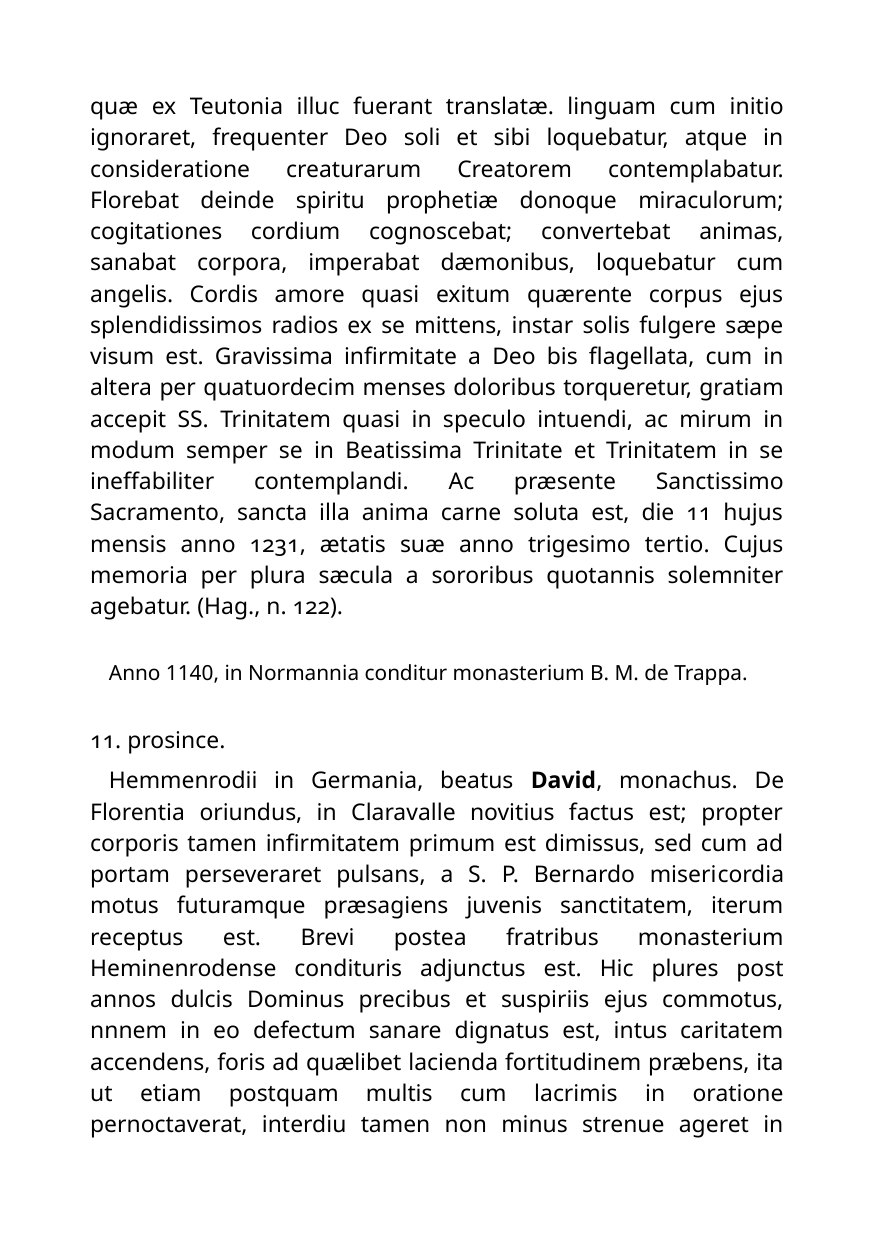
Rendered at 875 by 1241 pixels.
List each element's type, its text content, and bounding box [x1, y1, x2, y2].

text 11. prosince. [90, 724, 784, 756]
text Hemmenrodii in Germania, beatus David, monachus. De Florentia oriundus, in Claravalle novitius factus est; propter corporis tamen infirmitatem primum est dimissus, sed cum ad portam perseveraret pulsans, a S. P. Bernardo miseri­cordia motus futuramque præsagiens juvenis sanctitatem, iterum receptus est. Brevi postea fratribus monasterium Heminenrodense condituris adjunctus est. Hic plures post annos dulcis Dominus precibus et suspiriis ejus commotus, nnnem in eo defectum sanare dignatus est, intus caritatem accendens, foris ad quælibet lacienda fortitudinem præbens, ita ut etiam postquam multis cum lacrimis in oratione pernoctaverat, interdiu tamen non minus strenue ageret in [90, 764, 784, 1139]
text quæ ex Teutonia illuc fuerant translatæ. linguam cum initio ignoraret, frequenter Deo soli et sibi loquebatur, atque in consideratione creaturarum Creatorem contemplabatur. Florebat deinde spiritu prophetiæ donoque miraculorum; cogitationes cordium cognoscebat; convertebat animas, sanabat corpora, imperabat dæmonibus, loquebatur cum angelis. Cordis amore quasi exitum quærente corpus ejus splendidissimos radios ex se mittens, instar solis fulgere sæpe visum est. Gravissima infirmitate a Deo bis flagellata, cum in altera per quatuordecim menses doloribus torqueretur, gratiam accepit SS. Trinitatem quasi in speculo intuendi, ac mirum in modum semper se in Beatissima Trinitate et Trinitatem in se ineffabiliter contemplandi. Ac præsente Sanctissimo Sacramento, sancta illa anima carne soluta est, die 11 hujus mensis anno 1231, ætatis suæ anno trigesimo tertio. Cujus memoria per plura sæcula a sororibus quotannis solemniter agebatur. (Hag., n. 122). [90, 90, 784, 621]
text Anno 1140, in Normannia conditur monasterium B. M. de Trappa. [90, 658, 784, 687]
